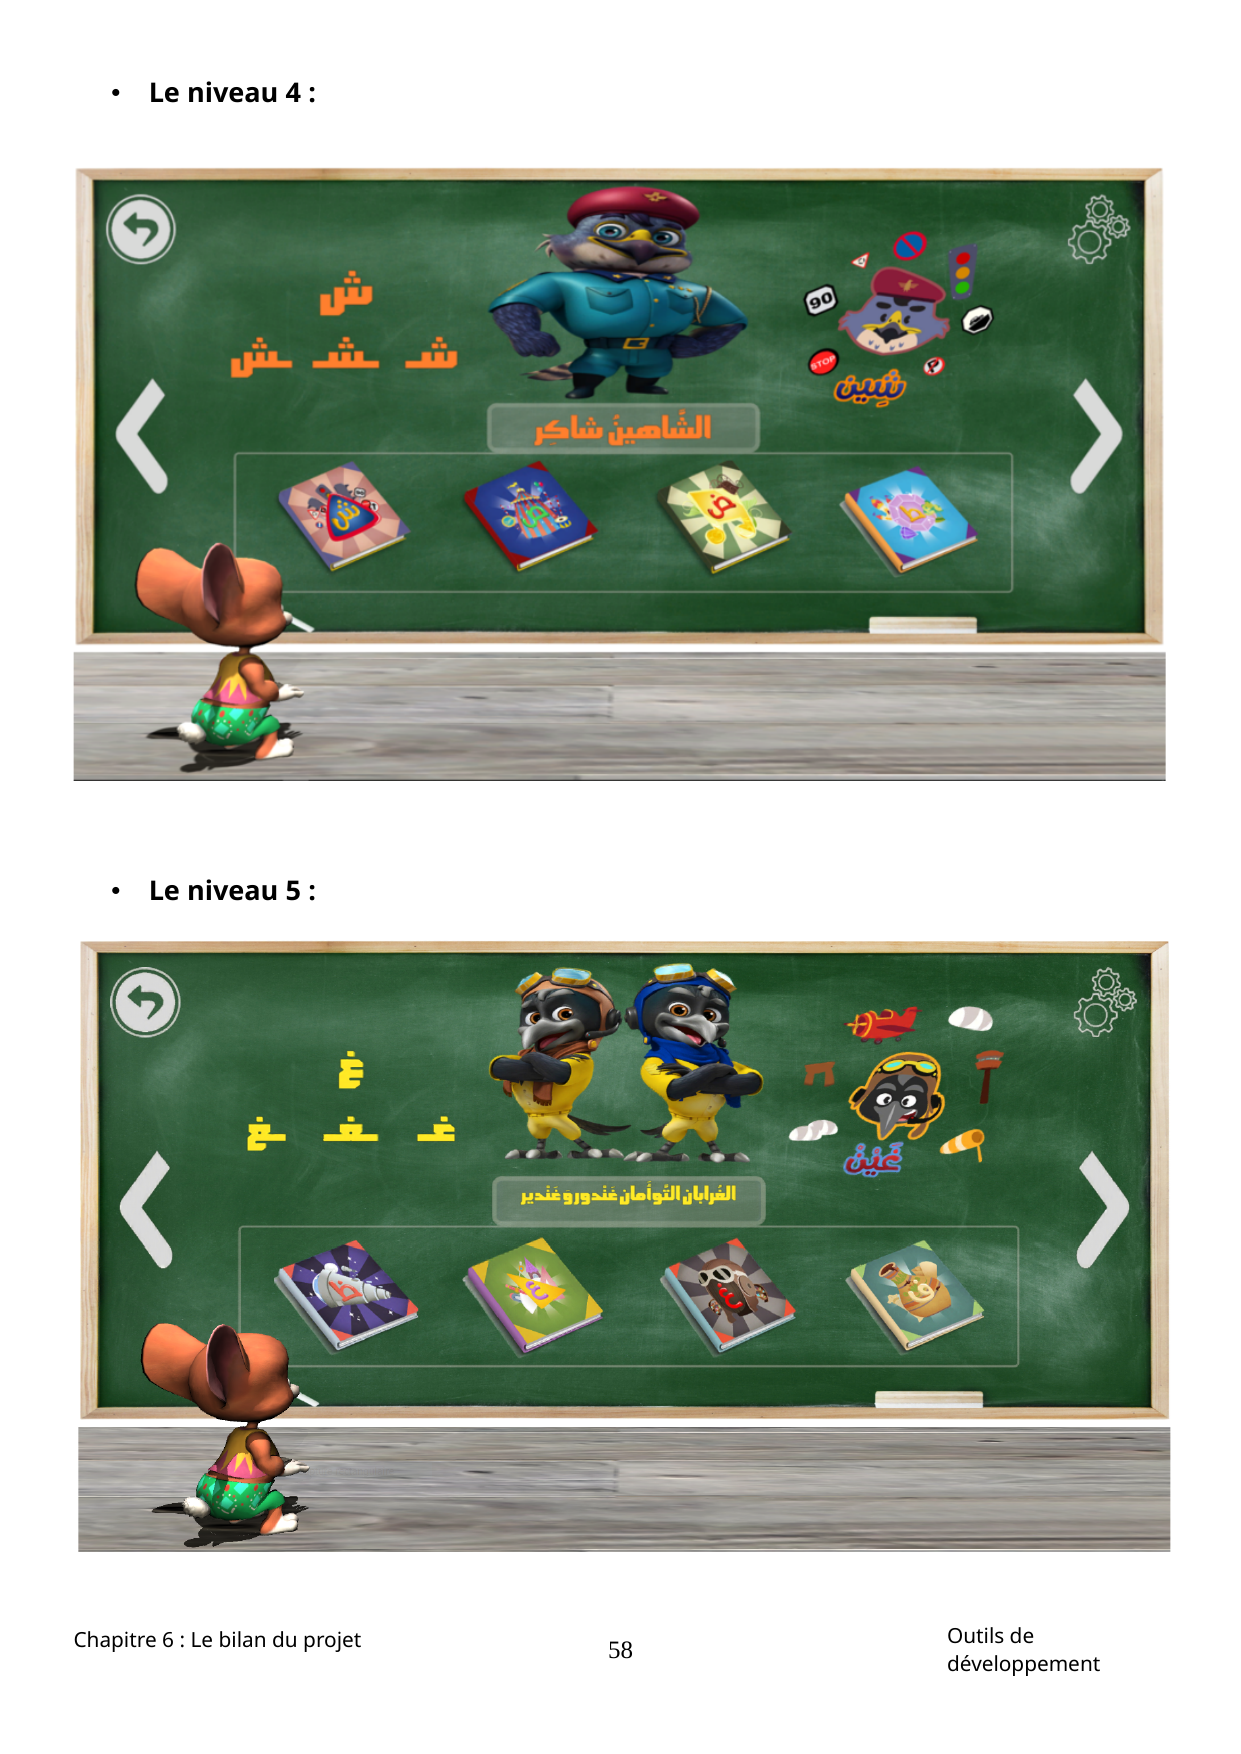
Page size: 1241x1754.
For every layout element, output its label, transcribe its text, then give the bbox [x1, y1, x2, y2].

list Le niveau 5 : [111, 871, 1167, 908]
list Le niveau 4 : [111, 73, 1167, 110]
picture [73, 166, 1166, 781]
picture [78, 940, 1171, 1552]
